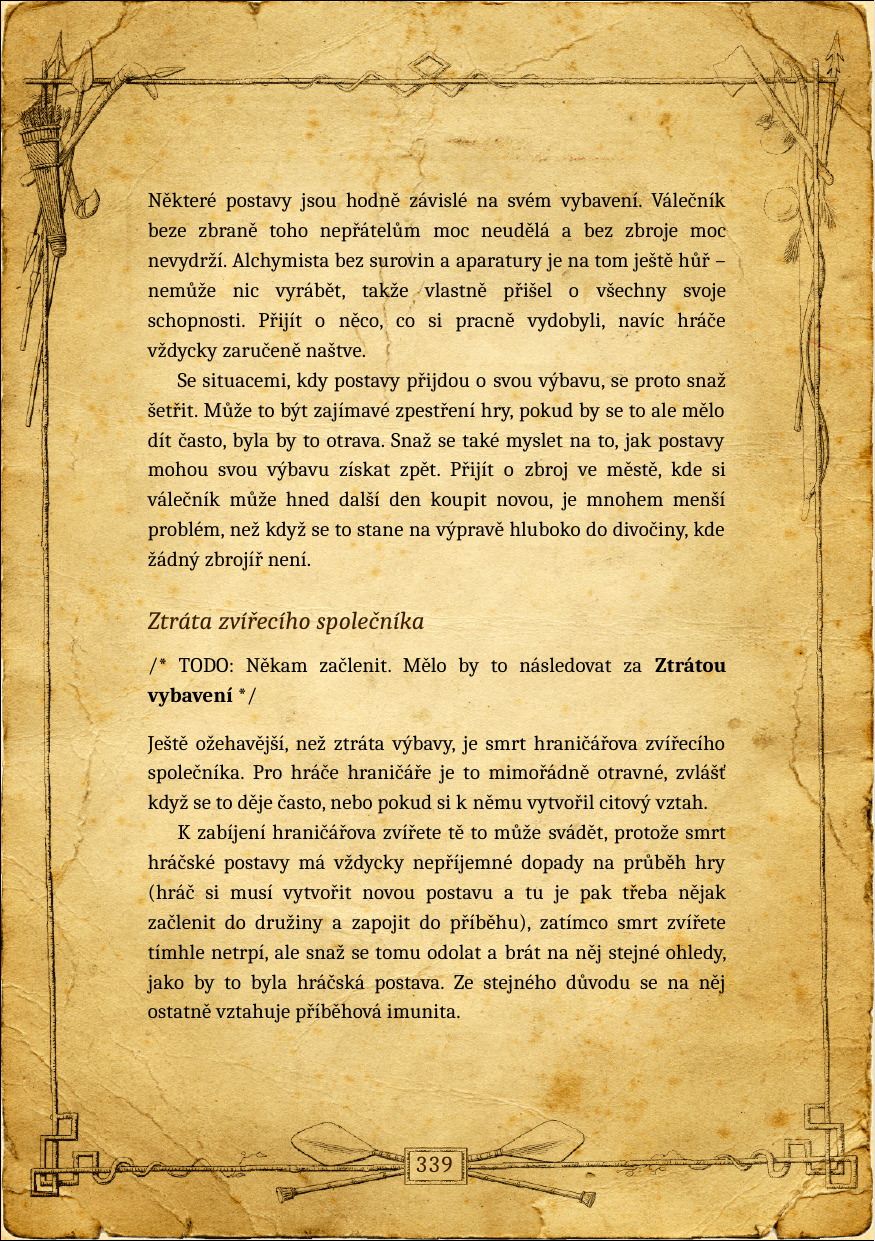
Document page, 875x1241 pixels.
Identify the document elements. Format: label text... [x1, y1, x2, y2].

subtitle Ztráta zvířecího společníka [148, 607, 726, 636]
picture [1, 1, 874, 1240]
text Ještě ožehavější, než ztráta výbavy, je smrt hraničářova zvířecího společníka. Pro hráče hraničáře je to mimořádně otravné, zvlášť když se to děje často, nebo pokud si k⁠ němu vytvořil citový vztah. K⁠ zabíjení hraničářova zvířete tě to může svádět, protože smrt hráčské postavy má vždycky nepříjemné dopady na průběh hry (hráč si musí vytvořit novou postavu a⁠ tu je pak třeba nějak začlenit do družiny a⁠ zapojit do příběhu), zatímco smrt zvířete tímhle netrpí, ale snaž se tomu odolat a⁠ brát na něj stejné ohledy, jako by to byla hráčská postava. Ze stejného důvodu se na něj ostatně vztahuje příběhová imunita. [148, 731, 726, 1024]
text Některé postavy jsou hodně závislé na svém vybavení. Válečník beze zbraně toho nepřátelům moc neudělá a⁠ bez zbroje moc nevydrží. Alchymista bez surovin a⁠ aparatury je na tom ještě hůř – nemůže nic vyrábět, takže vlastně přišel o⁠ všechny svoje schopnosti. Přijít o⁠ něco, co si pracně vydobyli, navíc hráče vždycky zaručeně naštve. Se situacemi, kdy postavy přijdou o⁠ svou výbavu, se proto snaž šetřit. Může to být zajímavé zpestření hry, pokud by se to ale mělo dít často, byla by to otrava. Snaž se také myslet na to, jak postavy mohou svou výbavu získat zpět. Přijít o⁠ zbroj ve městě, kde si válečník může hned další den koupit novou, je mnohem menší problém, než když se to stane na výpravě hluboko do divočiny, kde žádný zbrojíř není. [148, 189, 726, 572]
text /* TODO: Někam začlenit. Mělo by to následovat za Ztrátou vybavení */ [148, 654, 726, 707]
